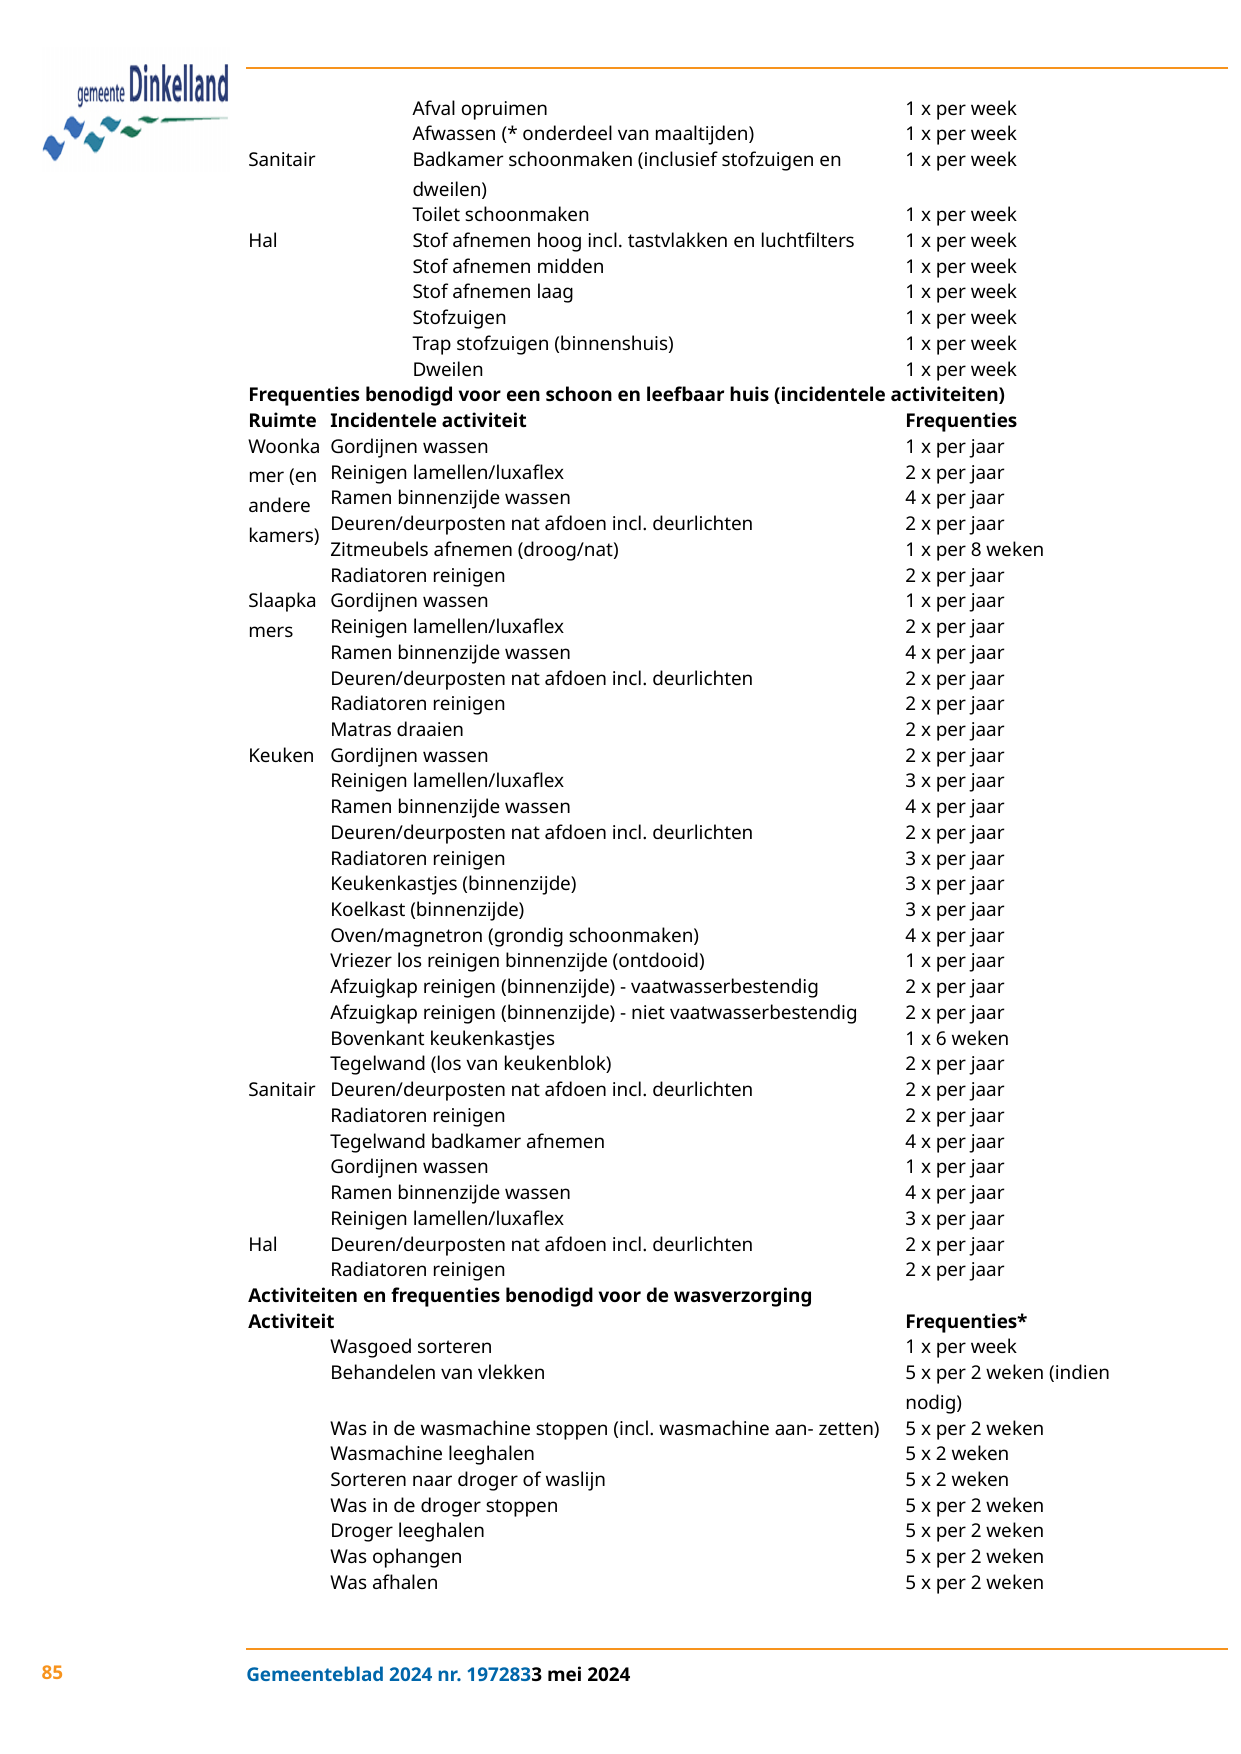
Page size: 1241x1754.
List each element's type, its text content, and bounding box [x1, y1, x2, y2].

table_cell Stof afnemen midden [412, 253, 905, 279]
table_cell 1 x per 8 weken [905, 536, 1152, 562]
table_cell Reinigen lamellen/luxaflex [330, 1205, 905, 1231]
table_cell Activiteit [248, 1308, 905, 1334]
table_cell 5 x 2 weken [905, 1466, 1152, 1492]
table_cell Koelkast (binnenzijde) [330, 896, 905, 922]
table_cell Gordijnen wassen [330, 588, 905, 613]
table_cell Radiatoren reinigen [330, 1256, 905, 1282]
table_cell Sanitair [248, 1076, 330, 1231]
table_cell 2 x per jaar [905, 1102, 1152, 1128]
table_cell Oven/magnetron (grondig schoonmaken) [330, 922, 905, 948]
table_cell Stof afnemen hoog incl. tastvlakken en luchtfilters [412, 227, 905, 253]
table_cell 2 x per jaar [905, 716, 1152, 742]
table_cell Gordijnen wassen [330, 1154, 905, 1179]
table_cell Deuren/deurposten nat afdoen incl. deurlichten [330, 1076, 905, 1102]
table_cell Badkamer schoonmaken (inclusief stofzuigen en dweilen) [412, 146, 905, 202]
table_cell 3 x per jaar [905, 871, 1152, 896]
table_cell 4 x per jaar [905, 1128, 1152, 1153]
table_cell 1 x per week [905, 1334, 1152, 1359]
table_cell Dweilen [412, 356, 905, 382]
table_cell Gordijnen wassen [330, 742, 905, 768]
table_cell Zitmeubels afnemen (droog/nat) [330, 536, 905, 562]
table_cell 2 x per jaar [905, 562, 1152, 587]
table_cell 1 x per week [905, 356, 1152, 382]
table_cell 3 x per jaar [905, 896, 1152, 922]
table_cell 1 x per jaar [905, 588, 1152, 613]
table_cell 4 x per jaar [905, 793, 1152, 819]
table_cell 2 x per jaar [905, 1051, 1152, 1076]
table_cell 5 x per 2 weken [905, 1543, 1152, 1569]
table_cell Gordijnen wassen [330, 433, 905, 459]
table_cell 2 x per jaar [905, 1231, 1152, 1256]
table_cell 5 x per 2 weken [905, 1492, 1152, 1518]
table_cell Wasgoed sorteren [330, 1334, 905, 1359]
table_cell Droger leeghalen [330, 1518, 905, 1543]
table_cell 1 x per week [905, 227, 1152, 253]
table_cell Reinigen lamellen/luxaflex [330, 459, 905, 484]
table_cell 3 x per jaar [905, 1205, 1152, 1231]
table_cell Afval opruimen [412, 95, 905, 121]
table_cell Radiatoren reinigen [330, 690, 905, 716]
table_cell Woonkamer (en andere kamers) [248, 433, 330, 587]
table_cell 2 x per jaar [905, 742, 1152, 768]
table_cell Afwassen (* onderdeel van maaltijden) [412, 121, 905, 146]
table_cell Was ophangen [330, 1543, 905, 1569]
table_cell Wasmachine leeghalen [330, 1440, 905, 1466]
table_cell Keuken [248, 742, 330, 1076]
table_cell 1 x per week [905, 253, 1152, 279]
table_cell 1 x per jaar [905, 1154, 1152, 1179]
table_cell 1 x per week [905, 121, 1152, 146]
table_cell 2 x per jaar [905, 1076, 1152, 1102]
table_cell Reinigen lamellen/luxaflex [330, 613, 905, 639]
table_cell Toilet schoonmaken [412, 202, 905, 227]
table_cell 4 x per jaar [905, 1179, 1152, 1205]
table_cell 2 x per jaar [905, 999, 1152, 1025]
table_cell 1 x per week [905, 279, 1152, 304]
table_cell Frequenties* [905, 1308, 1152, 1334]
table_cell 4 x per jaar [905, 485, 1152, 510]
table_cell 1 x per week [905, 202, 1152, 227]
table_cell 2 x per jaar [905, 819, 1152, 845]
table_cell Activiteiten en frequenties benodigd voor de wasverzorging [248, 1282, 1152, 1308]
table_cell Vriezer los reinigen binnenzijde (ontdooid) [330, 948, 905, 973]
table_cell 5 x per 2 weken [905, 1415, 1152, 1440]
table_cell Sorteren naar droger of waslijn [330, 1466, 905, 1492]
table_cell Stof afnemen laag [412, 279, 905, 304]
table_cell Hal [248, 227, 412, 382]
table_cell Incidentele activiteit [330, 408, 905, 433]
table_cell 4 x per jaar [905, 639, 1152, 665]
table_cell 1 x per jaar [905, 433, 1152, 459]
table_cell Matras draaien [330, 716, 905, 742]
table_cell Deuren/deurposten nat afdoen incl. deurlichten [330, 665, 905, 690]
table_cell 2 x per jaar [905, 974, 1152, 999]
table_cell Bovenkant keukenkastjes [330, 1025, 905, 1051]
table_cell 2 x per jaar [905, 459, 1152, 484]
table_cell 5 x per 2 weken (indien nodig) [905, 1359, 1152, 1415]
table_cell Reinigen lamellen/luxaflex [330, 768, 905, 793]
table_cell Behandelen van vlekken [330, 1359, 905, 1415]
table_cell Ramen binnenzijde wassen [330, 793, 905, 819]
table_cell Slaapkamers [248, 588, 330, 742]
table_cell Radiatoren reinigen [330, 845, 905, 871]
table_cell 2 x per jaar [905, 1256, 1152, 1282]
table_cell Was in de wasmachine stoppen (incl. wasmachine aan- zetten) [330, 1415, 905, 1440]
table_cell 1 x per week [905, 146, 1152, 202]
table_cell Stofzuigen [412, 305, 905, 330]
table_cell Ramen binnenzijde wassen [330, 1179, 905, 1205]
table_cell Afzuigkap reinigen (binnenzijde) - niet vaatwasserbestendig [330, 999, 905, 1025]
table_cell 4 x per jaar [905, 922, 1152, 948]
table_cell 5 x per 2 weken [905, 1569, 1152, 1595]
table_cell 2 x per jaar [905, 510, 1152, 536]
table_cell Sanitair [248, 146, 412, 227]
table_cell 5 x per 2 weken [905, 1518, 1152, 1543]
table_cell Deuren/deurposten nat afdoen incl. deurlichten [330, 1231, 905, 1256]
table_cell 5 x 2 weken [905, 1440, 1152, 1466]
table_cell Radiatoren reinigen [330, 562, 905, 587]
table_cell 3 x per jaar [905, 845, 1152, 871]
table_cell 1 x per week [905, 95, 1152, 121]
picture [41, 47, 231, 172]
table_cell 1 x per week [905, 330, 1152, 356]
table_cell Tegelwand (los van keukenblok) [330, 1051, 905, 1076]
table_cell Ramen binnenzijde wassen [330, 485, 905, 510]
table_cell 2 x per jaar [905, 613, 1152, 639]
table_cell 1 x per jaar [905, 948, 1152, 973]
table_cell Deuren/deurposten nat afdoen incl. deurlichten [330, 819, 905, 845]
table_cell 1 x per week [905, 305, 1152, 330]
table_cell 3 x per jaar [905, 768, 1152, 793]
table_cell Frequenties [905, 408, 1152, 433]
table_cell [248, 1334, 330, 1595]
table_cell Keukenkastjes (binnenzijde) [330, 871, 905, 896]
table_cell Ramen binnenzijde wassen [330, 639, 905, 665]
table_cell 2 x per jaar [905, 665, 1152, 690]
table_cell Frequenties benodigd voor een schoon en leefbaar huis (incidentele activiteiten) [248, 382, 1152, 407]
table_cell Ruimte [248, 408, 330, 433]
table_cell 2 x per jaar [905, 690, 1152, 716]
table_cell Hal [248, 1231, 330, 1282]
table_cell Deuren/deurposten nat afdoen incl. deurlichten [330, 510, 905, 536]
table_cell [248, 95, 412, 146]
table_cell Was afhalen [330, 1569, 905, 1595]
table_cell Trap stofzuigen (binnenshuis) [412, 330, 905, 356]
table_cell Tegelwand badkamer afnemen [330, 1128, 905, 1153]
table_cell 1 x 6 weken [905, 1025, 1152, 1051]
table_cell Radiatoren reinigen [330, 1102, 905, 1128]
table_cell Was in de droger stoppen [330, 1492, 905, 1518]
table_cell Afzuigkap reinigen (binnenzijde) - vaatwasserbestendig [330, 974, 905, 999]
